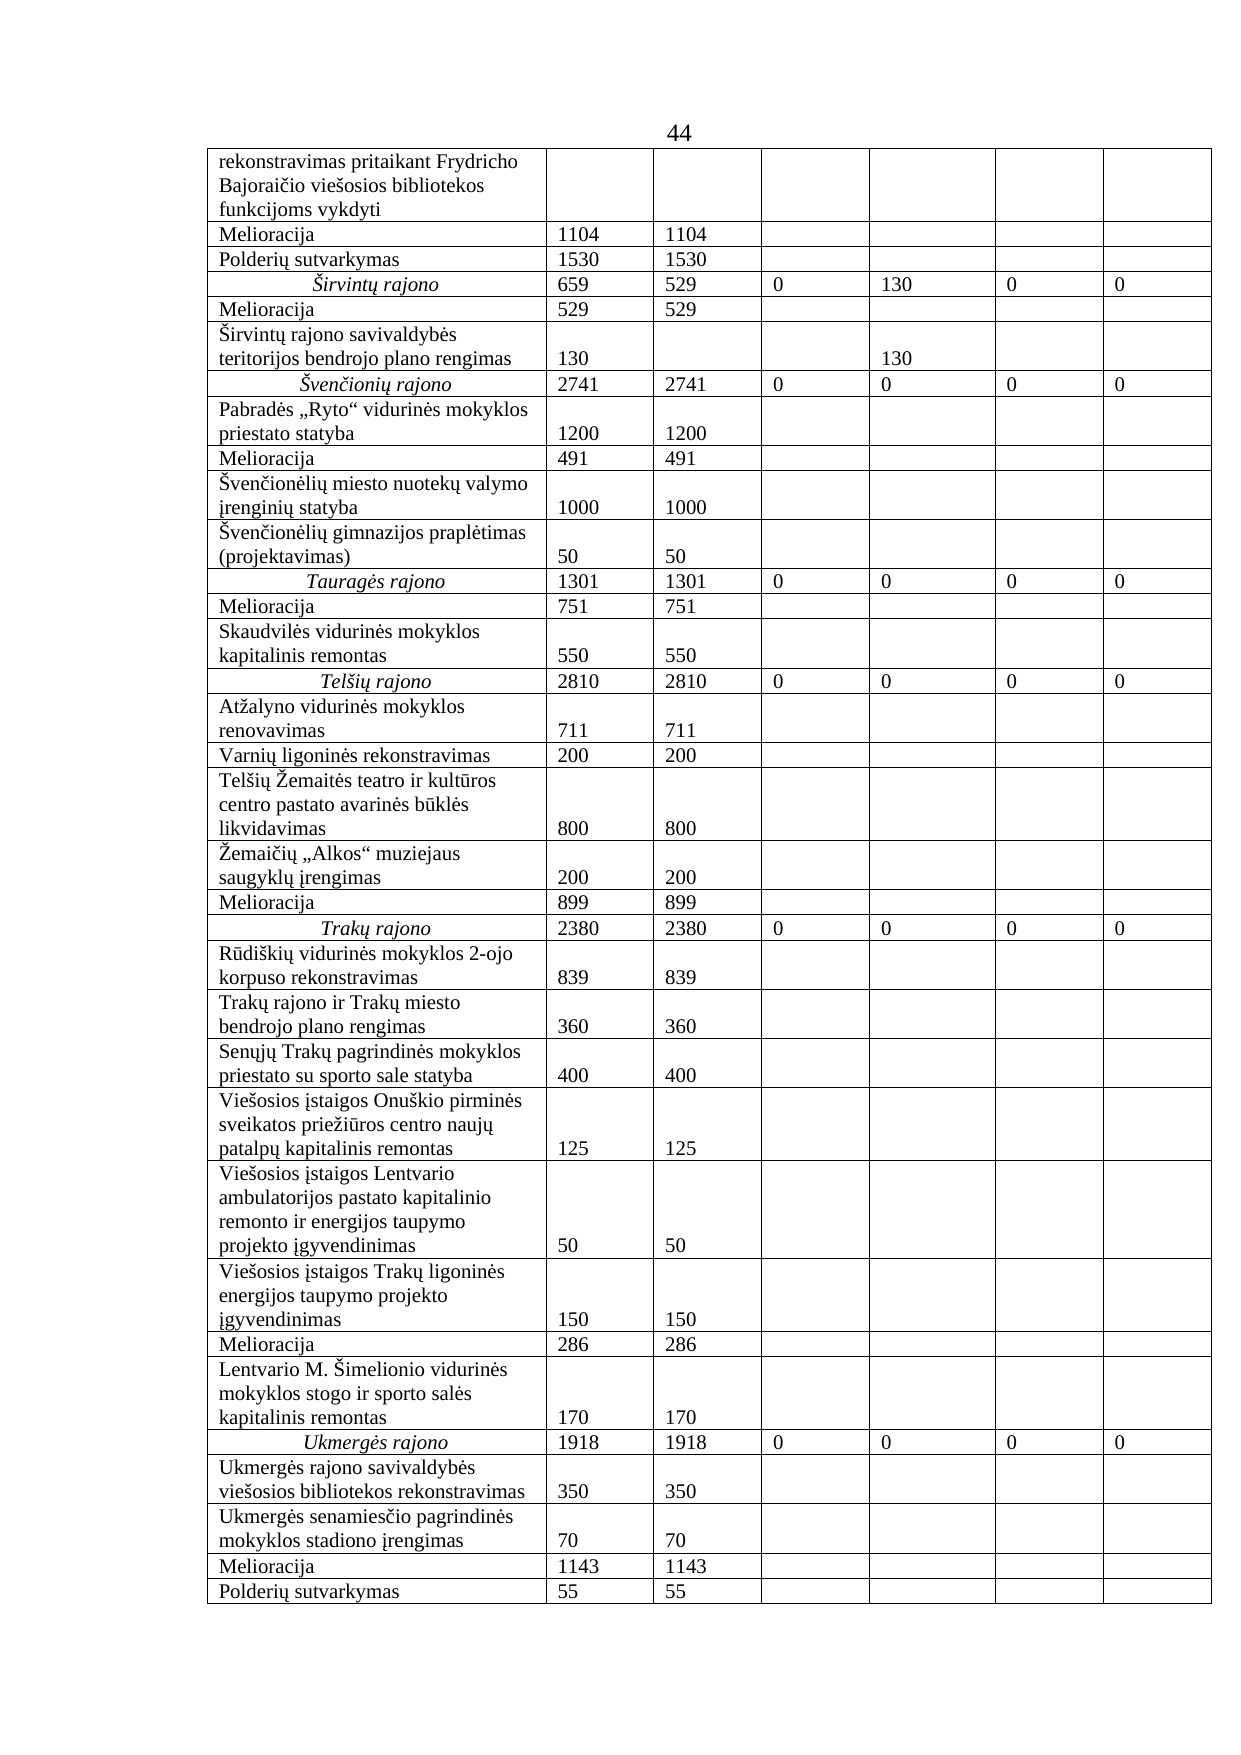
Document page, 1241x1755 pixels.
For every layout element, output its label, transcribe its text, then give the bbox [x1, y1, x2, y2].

table_cell [1104, 1259, 1211, 1331]
table_cell 751 [547, 594, 653, 618]
table_cell Širvintų rajono savivaldybės teritorijos bendrojo plano rengimas [208, 322, 546, 370]
table_cell [762, 1504, 869, 1552]
table_cell [1104, 1332, 1211, 1356]
table_cell 2810 [547, 669, 653, 693]
table_cell 1301 [654, 569, 761, 593]
table_cell [762, 594, 869, 618]
table_cell [1104, 322, 1211, 370]
table_cell 711 [654, 694, 761, 742]
table_cell 125 [654, 1088, 761, 1160]
table_cell [996, 1504, 1103, 1552]
table_cell [996, 322, 1103, 370]
table_cell [996, 941, 1103, 989]
table_cell 0 [996, 569, 1103, 593]
table_cell 550 [654, 619, 761, 667]
table_cell [762, 1455, 869, 1503]
table_cell 800 [654, 768, 761, 840]
table_cell 800 [547, 768, 653, 840]
table_cell [870, 1039, 995, 1087]
table_cell Viešosios įstaigos Lentvario ambulatorijos pastato kapitalinio remonto ir energijos taupymo projekto įgyvendinimas [208, 1161, 546, 1257]
table_cell Telšių Žemaitės teatro ir kultūros centro pastato avarinės būklės likvidavimas [208, 768, 546, 840]
table_cell [870, 1332, 995, 1356]
table_cell 50 [654, 520, 761, 568]
table_cell 125 [547, 1088, 653, 1160]
table_cell 839 [654, 941, 761, 989]
table_cell [762, 471, 869, 519]
table_cell [654, 322, 761, 370]
table_cell Trakų rajono ir Trakų miesto bendrojo plano rengimas [208, 990, 546, 1038]
table_cell [870, 520, 995, 568]
table_cell [870, 1504, 995, 1552]
table_cell 170 [654, 1357, 761, 1429]
table_cell 286 [547, 1332, 653, 1356]
table_cell [996, 1357, 1103, 1429]
table_cell [996, 1554, 1103, 1578]
table_cell 899 [654, 890, 761, 914]
table_cell 286 [654, 1332, 761, 1356]
table_cell [762, 247, 869, 271]
table_cell 1143 [547, 1554, 653, 1578]
table_cell Melioracija [208, 446, 546, 470]
table_cell [762, 890, 869, 914]
table_cell 70 [547, 1504, 653, 1552]
table_cell [996, 446, 1103, 470]
table_cell Širvintų rajono [208, 272, 546, 296]
table_cell 50 [654, 1161, 761, 1257]
table_cell 2741 [654, 371, 761, 396]
table_cell 400 [547, 1039, 653, 1087]
table_cell 0 [1104, 272, 1211, 296]
table_cell [996, 149, 1103, 221]
table_cell [1104, 768, 1211, 840]
table_cell [996, 990, 1103, 1038]
table_cell [870, 1579, 995, 1603]
table_cell [870, 1259, 995, 1331]
table_cell [762, 941, 869, 989]
table_cell Melioracija [208, 222, 546, 246]
table_cell [996, 222, 1103, 246]
table_cell Polderių sutvarkymas [208, 1579, 546, 1603]
table_cell 2380 [547, 915, 653, 939]
table_cell Telšių rajono [208, 669, 546, 693]
table_cell Melioracija [208, 1554, 546, 1578]
table_cell 0 [1104, 569, 1211, 593]
table_cell [870, 619, 995, 667]
table_cell 200 [547, 743, 653, 767]
table_cell [1104, 619, 1211, 667]
table_cell [996, 520, 1103, 568]
table_cell 491 [547, 446, 653, 470]
table_cell [654, 149, 761, 221]
table_cell [762, 222, 869, 246]
table_cell [996, 619, 1103, 667]
table_cell Melioracija [208, 594, 546, 618]
table_cell [996, 1259, 1103, 1331]
table_cell 130 [870, 322, 995, 370]
table_cell 50 [547, 1161, 653, 1257]
table_cell 529 [654, 297, 761, 321]
table_cell Melioracija [208, 1332, 546, 1356]
table_cell 1143 [654, 1554, 761, 1578]
table_cell [996, 397, 1103, 445]
table_cell 0 [1104, 669, 1211, 693]
table_cell [996, 1455, 1103, 1503]
table_cell 1200 [547, 397, 653, 445]
table_cell rekonstravimas pritaikant Frydricho Bajoraičio viešosios bibliotekos funkcijoms vykdyti [208, 149, 546, 221]
table_cell [1104, 247, 1211, 271]
table_cell 0 [870, 669, 995, 693]
table_cell 0 [762, 371, 869, 396]
table_cell [996, 1579, 1103, 1603]
table_cell 529 [547, 297, 653, 321]
table_cell 150 [547, 1259, 653, 1331]
table_cell [762, 1357, 869, 1429]
table_cell 55 [654, 1579, 761, 1603]
table_cell 529 [654, 272, 761, 296]
table_cell [870, 446, 995, 470]
table_cell 200 [547, 841, 653, 889]
table_cell Švenčionėlių gimnazijos praplėtimas (projektavimas) [208, 520, 546, 568]
table_cell [996, 743, 1103, 767]
table_cell 200 [654, 841, 761, 889]
table_cell [1104, 841, 1211, 889]
table_cell [870, 1088, 995, 1160]
table_cell 1918 [654, 1430, 761, 1454]
table_cell [1104, 990, 1211, 1038]
table_cell 130 [547, 322, 653, 370]
table_cell [870, 247, 995, 271]
table_cell 0 [870, 1430, 995, 1454]
table_cell [762, 149, 869, 221]
table_cell [870, 594, 995, 618]
table_cell [996, 841, 1103, 889]
table_cell [870, 149, 995, 221]
table_cell 350 [547, 1455, 653, 1503]
table_cell Švenčionėlių miesto nuotekų valymo įrenginių statyba [208, 471, 546, 519]
table_cell 1104 [547, 222, 653, 246]
table_cell 0 [762, 669, 869, 693]
table_cell [762, 322, 869, 370]
table_cell [996, 768, 1103, 840]
table_cell 0 [996, 915, 1103, 939]
table_cell 0 [1104, 371, 1211, 396]
table_cell [762, 1579, 869, 1603]
table_cell [870, 941, 995, 989]
table_cell [870, 743, 995, 767]
table_cell [1104, 1357, 1211, 1429]
table_cell 491 [654, 446, 761, 470]
table_cell [996, 297, 1103, 321]
table_cell [1104, 471, 1211, 519]
table_cell [1104, 1455, 1211, 1503]
table_cell [1104, 1161, 1211, 1257]
table_cell [870, 841, 995, 889]
table_cell 0 [762, 915, 869, 939]
table_cell 0 [1104, 1430, 1211, 1454]
table_cell [1104, 1579, 1211, 1603]
table_cell [1104, 594, 1211, 618]
table_cell Švenčionių rajono [208, 371, 546, 396]
table_cell [1104, 890, 1211, 914]
table_cell [870, 768, 995, 840]
table_cell [870, 222, 995, 246]
table_cell Trakų rajono [208, 915, 546, 939]
table_cell 55 [547, 1579, 653, 1603]
table_cell [1104, 1554, 1211, 1578]
table_cell Viešosios įstaigos Trakų ligoninės energijos taupymo projekto įgyvendinimas [208, 1259, 546, 1331]
table_cell 130 [870, 272, 995, 296]
table_cell 1200 [654, 397, 761, 445]
table_cell 50 [547, 520, 653, 568]
table_cell [870, 694, 995, 742]
table_cell [996, 247, 1103, 271]
table_cell 0 [996, 371, 1103, 396]
table_cell [1104, 297, 1211, 321]
table_cell Melioracija [208, 890, 546, 914]
table_cell Viešosios įstaigos Onuškio pirminės sveikatos priežiūros centro naujų patalpų kapitalinis remontas [208, 1088, 546, 1160]
table_cell 400 [654, 1039, 761, 1087]
table_cell 200 [654, 743, 761, 767]
table_cell Melioracija [208, 297, 546, 321]
table_cell 170 [547, 1357, 653, 1429]
table_cell 1530 [654, 247, 761, 271]
table_cell 1104 [654, 222, 761, 246]
table_cell 0 [996, 1430, 1103, 1454]
table_cell 0 [870, 371, 995, 396]
table_cell 0 [870, 569, 995, 593]
table_cell 0 [1104, 915, 1211, 939]
table_cell 1301 [547, 569, 653, 593]
table_cell [870, 990, 995, 1038]
table_cell Atžalyno vidurinės mokyklos renovavimas [208, 694, 546, 742]
table_cell [1104, 941, 1211, 989]
table_cell [762, 1554, 869, 1578]
table_cell [996, 1039, 1103, 1087]
table_cell [547, 149, 653, 221]
table_cell [1104, 446, 1211, 470]
table_cell [762, 520, 869, 568]
table_cell [1104, 1039, 1211, 1087]
table_cell [870, 1357, 995, 1429]
table_cell [762, 1039, 869, 1087]
table_cell 839 [547, 941, 653, 989]
table_cell 1000 [654, 471, 761, 519]
table_cell 2741 [547, 371, 653, 396]
table_cell [1104, 397, 1211, 445]
table_cell Pabradės „Ryto“ vidurinės mokyklos priestato statyba [208, 397, 546, 445]
table_cell [870, 297, 995, 321]
table_cell [762, 841, 869, 889]
table_cell 899 [547, 890, 653, 914]
table_cell [870, 1554, 995, 1578]
table_cell [996, 471, 1103, 519]
table_cell [996, 1161, 1103, 1257]
table_cell [762, 446, 869, 470]
table_cell 0 [762, 272, 869, 296]
table_cell Senųjų Trakų pagrindinės mokyklos priestato su sporto sale statyba [208, 1039, 546, 1087]
table_cell [762, 619, 869, 667]
table_cell [870, 1455, 995, 1503]
table_cell [762, 694, 869, 742]
table_cell [762, 990, 869, 1038]
table_cell [996, 594, 1103, 618]
table_cell [870, 471, 995, 519]
table_cell [870, 397, 995, 445]
table_cell [1104, 149, 1211, 221]
table_cell 0 [996, 272, 1103, 296]
table_cell 150 [654, 1259, 761, 1331]
table_cell Tauragės rajono [208, 569, 546, 593]
table_cell [870, 890, 995, 914]
table_cell 360 [654, 990, 761, 1038]
table_cell [762, 1332, 869, 1356]
table_cell 350 [654, 1455, 761, 1503]
table_cell Ukmergės senamiesčio pagrindinės mokyklos stadiono įrengimas [208, 1504, 546, 1552]
table_cell [762, 1088, 869, 1160]
table_cell [1104, 743, 1211, 767]
table_cell 360 [547, 990, 653, 1038]
table_cell 659 [547, 272, 653, 296]
table_cell [762, 743, 869, 767]
table_cell 1530 [547, 247, 653, 271]
table_cell 550 [547, 619, 653, 667]
table_cell 0 [870, 915, 995, 939]
table_cell [762, 768, 869, 840]
table_cell [1104, 222, 1211, 246]
table_cell [996, 1332, 1103, 1356]
table_cell 0 [996, 669, 1103, 693]
table_cell [762, 297, 869, 321]
table_cell [762, 397, 869, 445]
table_cell Ukmergės rajono savivaldybės viešosios bibliotekos rekonstravimas [208, 1455, 546, 1503]
table_cell [1104, 1504, 1211, 1552]
table_cell 0 [762, 1430, 869, 1454]
table_cell [996, 1088, 1103, 1160]
table_cell Skaudvilės vidurinės mokyklos kapitalinis remontas [208, 619, 546, 667]
table_cell Varnių ligoninės rekonstravimas [208, 743, 546, 767]
table_cell [996, 694, 1103, 742]
table_cell 70 [654, 1504, 761, 1552]
table_cell Rūdiškių vidurinės mokyklos 2-ojo korpuso rekonstravimas [208, 941, 546, 989]
table_cell [762, 1259, 869, 1331]
table_cell 751 [654, 594, 761, 618]
table_cell 711 [547, 694, 653, 742]
table_cell 2810 [654, 669, 761, 693]
table_cell Žemaičių „Alkos“ muziejaus saugyklų įrengimas [208, 841, 546, 889]
table_cell Lentvario M. Šimelionio vidurinės mokyklos stogo ir sporto salės kapitalinis remontas [208, 1357, 546, 1429]
table_cell 0 [762, 569, 869, 593]
table_cell 2380 [654, 915, 761, 939]
table_cell 1000 [547, 471, 653, 519]
table_cell [1104, 1088, 1211, 1160]
table_cell [996, 890, 1103, 914]
table_cell Ukmergės rajono [208, 1430, 546, 1454]
table_cell [1104, 694, 1211, 742]
table_cell [1104, 520, 1211, 568]
table_cell [870, 1161, 995, 1257]
table_cell 1918 [547, 1430, 653, 1454]
table_cell [762, 1161, 869, 1257]
table_cell Polderių sutvarkymas [208, 247, 546, 271]
